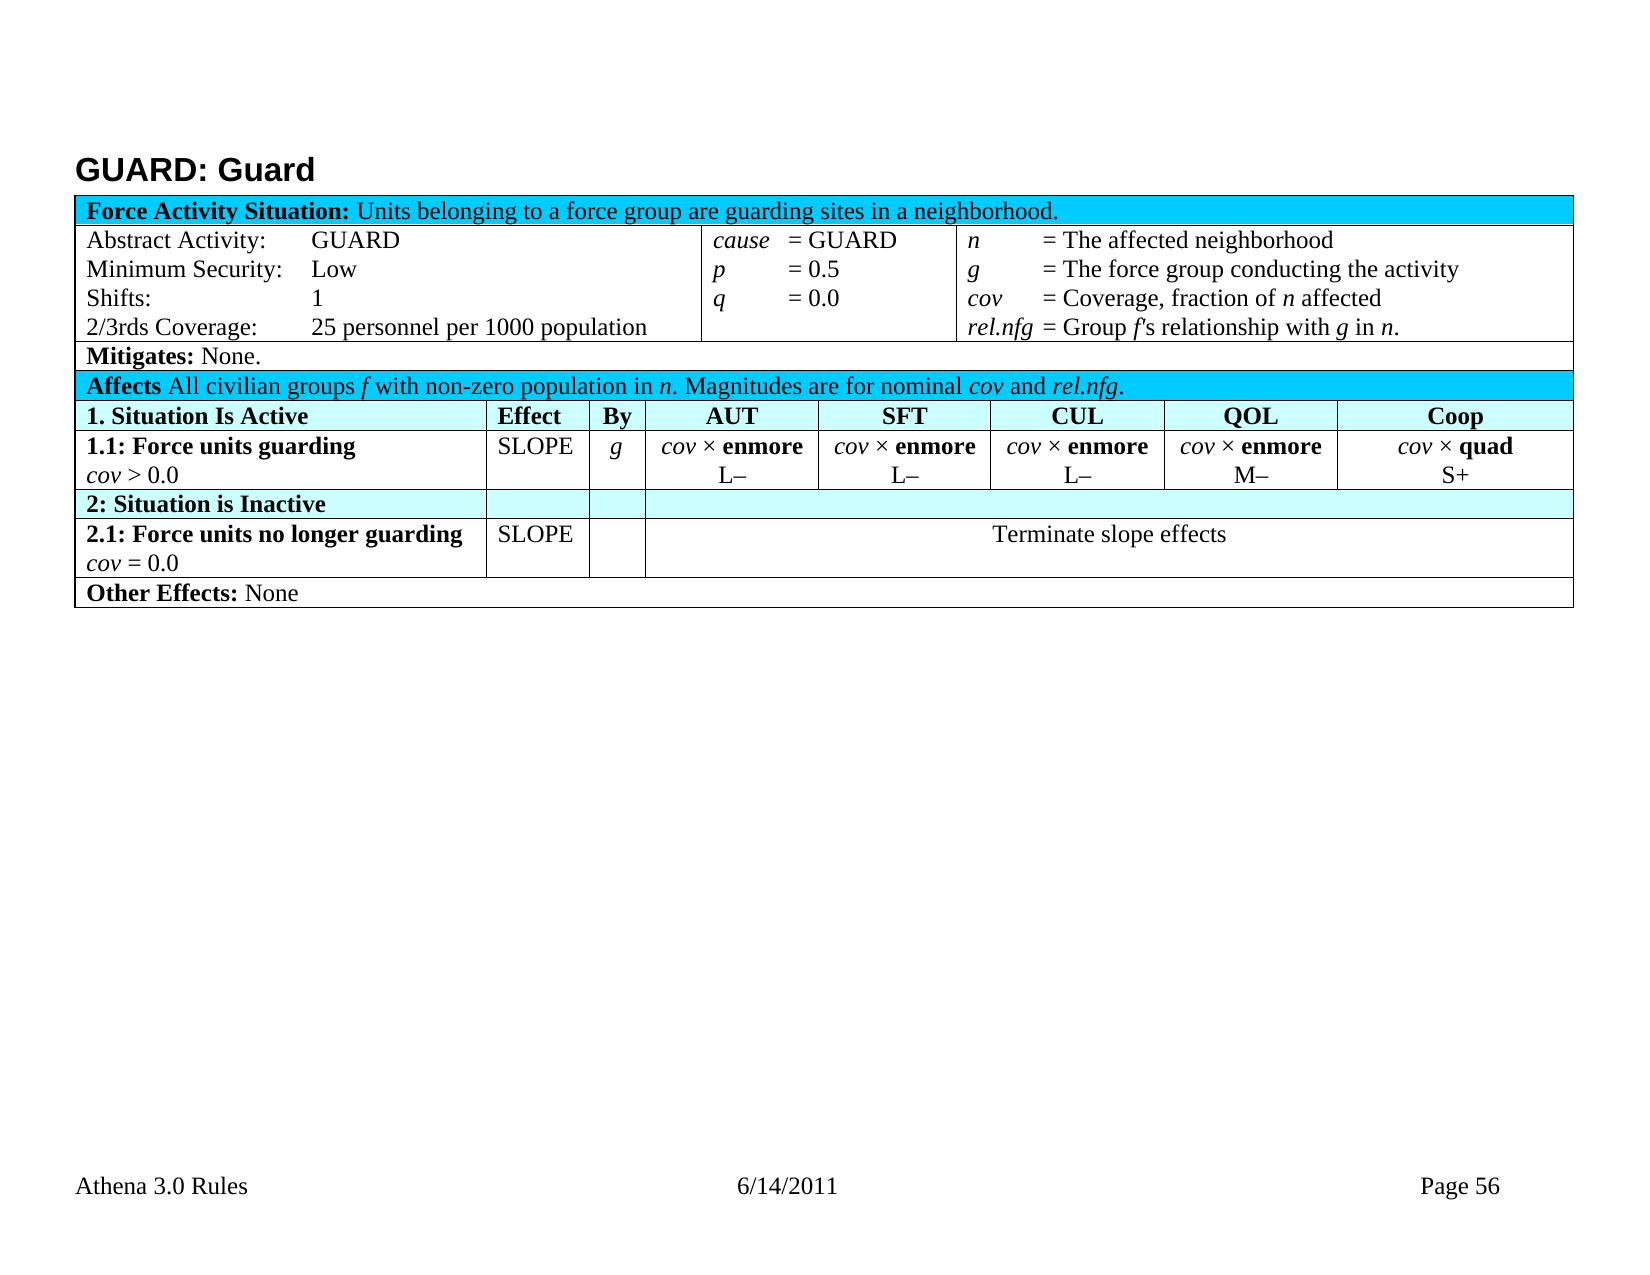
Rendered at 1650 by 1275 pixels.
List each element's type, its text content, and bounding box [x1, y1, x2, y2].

table_cell cov × enmore L– [819, 431, 990, 488]
table_cell cov × enmore L– [646, 431, 818, 488]
table_cell cause = GUARD p = 0.5 q = 0.0 [702, 226, 956, 341]
table_cell Terminate slope effects [646, 519, 1573, 577]
table_cell Coop [1338, 401, 1573, 430]
table_cell Other Effects: None [76, 578, 1573, 607]
table_cell SLOPE [487, 519, 589, 577]
table_cell [590, 490, 645, 518]
table_cell n = The affected neighborhood g = The force group conducting the activity cov = Coverage, fraction of n affected rel.nfg = Group f's relationship with g in n. [957, 226, 1573, 341]
table_cell Affects All civilian groups f with non-zero population in n. Magnitudes are for nominal cov and rel.nfg. [76, 371, 1573, 400]
table_cell AUT [646, 401, 818, 430]
table_cell Effect [487, 401, 589, 430]
text GUARD: Guard [75, 150, 1575, 188]
table_cell SLOPE [487, 431, 589, 488]
table_cell 1. Situation Is Active [76, 401, 486, 430]
table_cell Mitigates: None. [76, 342, 1573, 370]
table_cell 2.1: Force units no longer guarding cov = 0.0 [76, 519, 486, 577]
table_cell QOL [1165, 401, 1337, 430]
table_cell Abstract Activity: GUARD Minimum Security: Low Shifts: 1 2/3rds Coverage: 25 personnel per 1000 population [76, 226, 701, 341]
table_cell cov × enmore L– [991, 431, 1164, 488]
table_cell [590, 519, 645, 577]
table_cell [646, 490, 1573, 518]
table_header Force Activity Situation: Units belonging to a force group are guarding sites in a neighborhood. [76, 196, 1573, 224]
table_cell cov × enmore M– [1165, 431, 1337, 488]
table_cell SFT [819, 401, 990, 430]
table_cell g [590, 431, 645, 488]
table_cell [487, 490, 589, 518]
table_cell By [590, 401, 645, 430]
table_cell CUL [991, 401, 1164, 430]
table_cell cov × quad S+ [1338, 431, 1573, 488]
table_cell 2: Situation is Inactive [76, 490, 486, 518]
table_cell 1.1: Force units guarding cov > 0.0 [76, 431, 486, 488]
